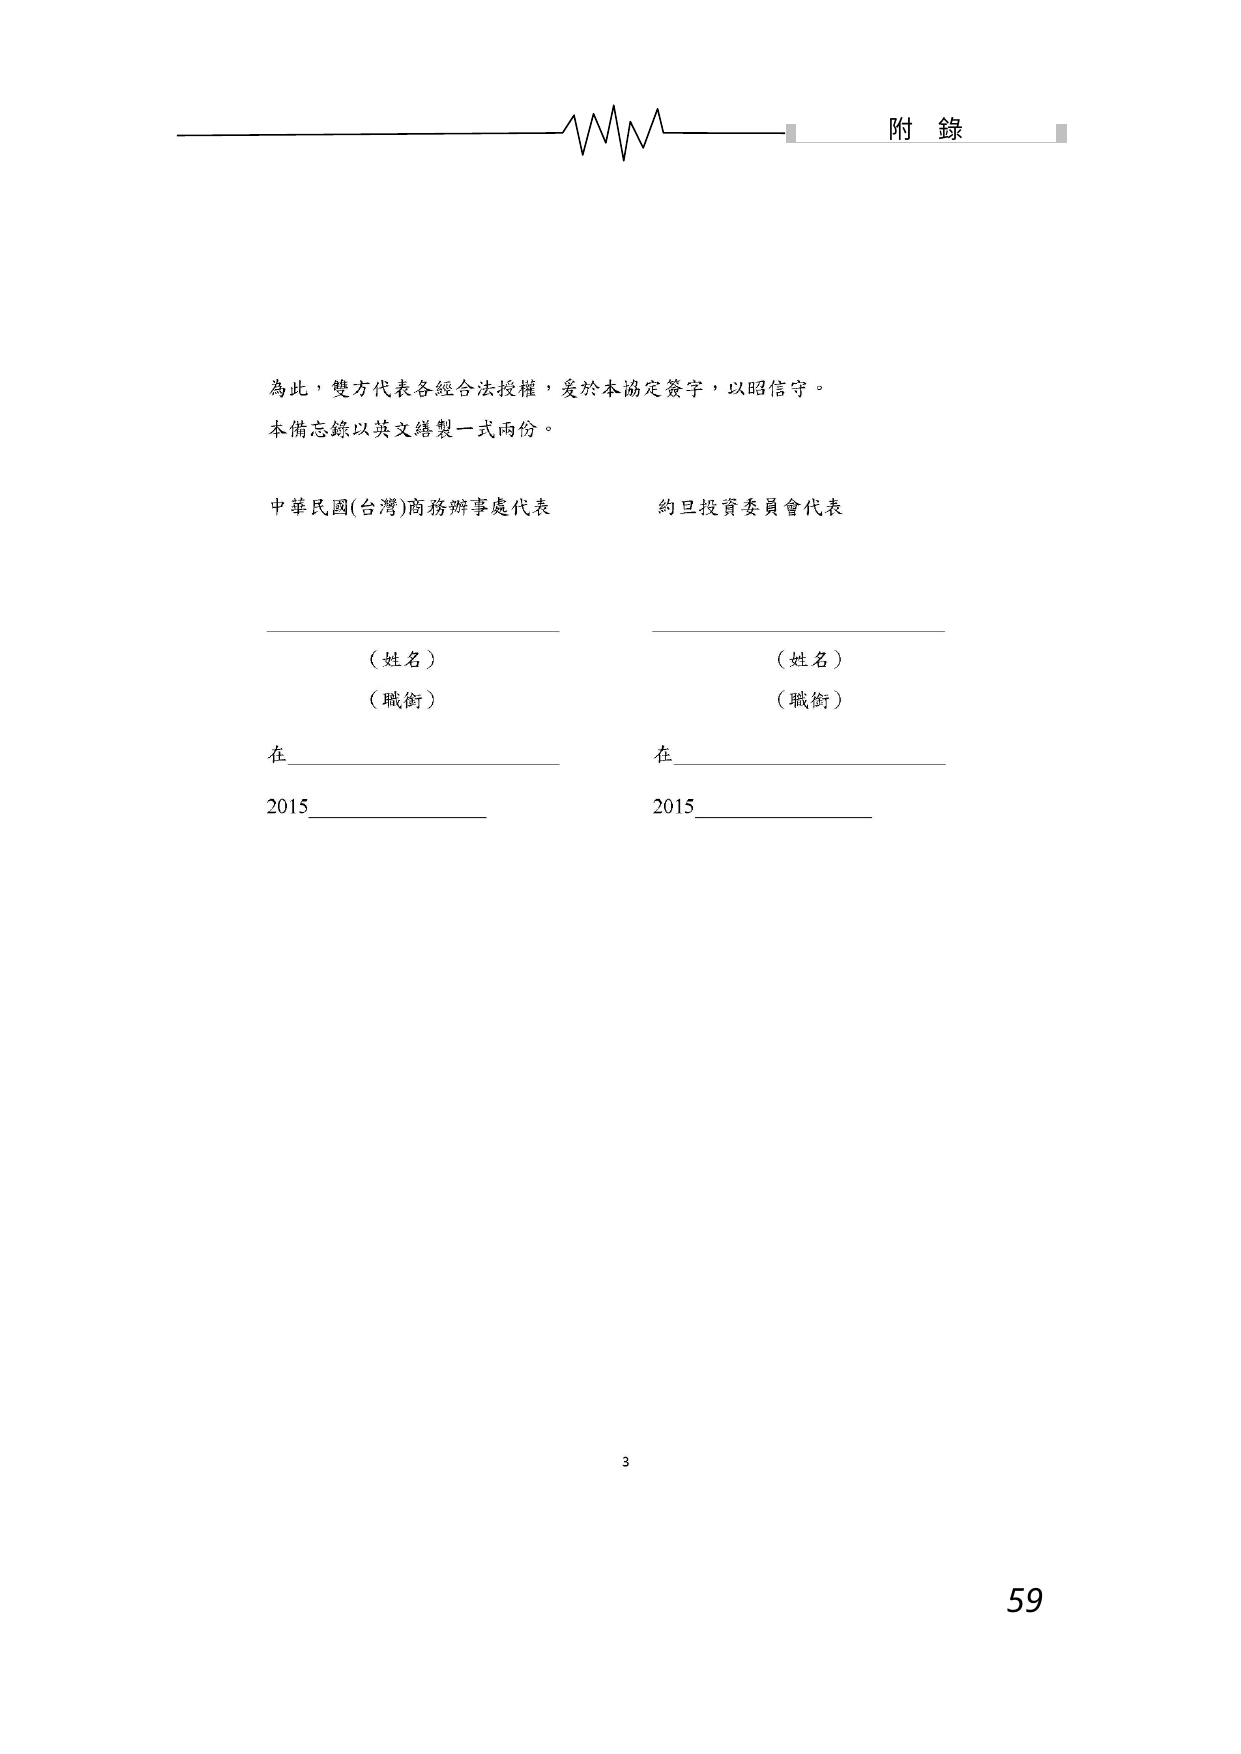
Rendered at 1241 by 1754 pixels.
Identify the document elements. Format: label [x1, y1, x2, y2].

picture [182, 290, 1069, 1544]
